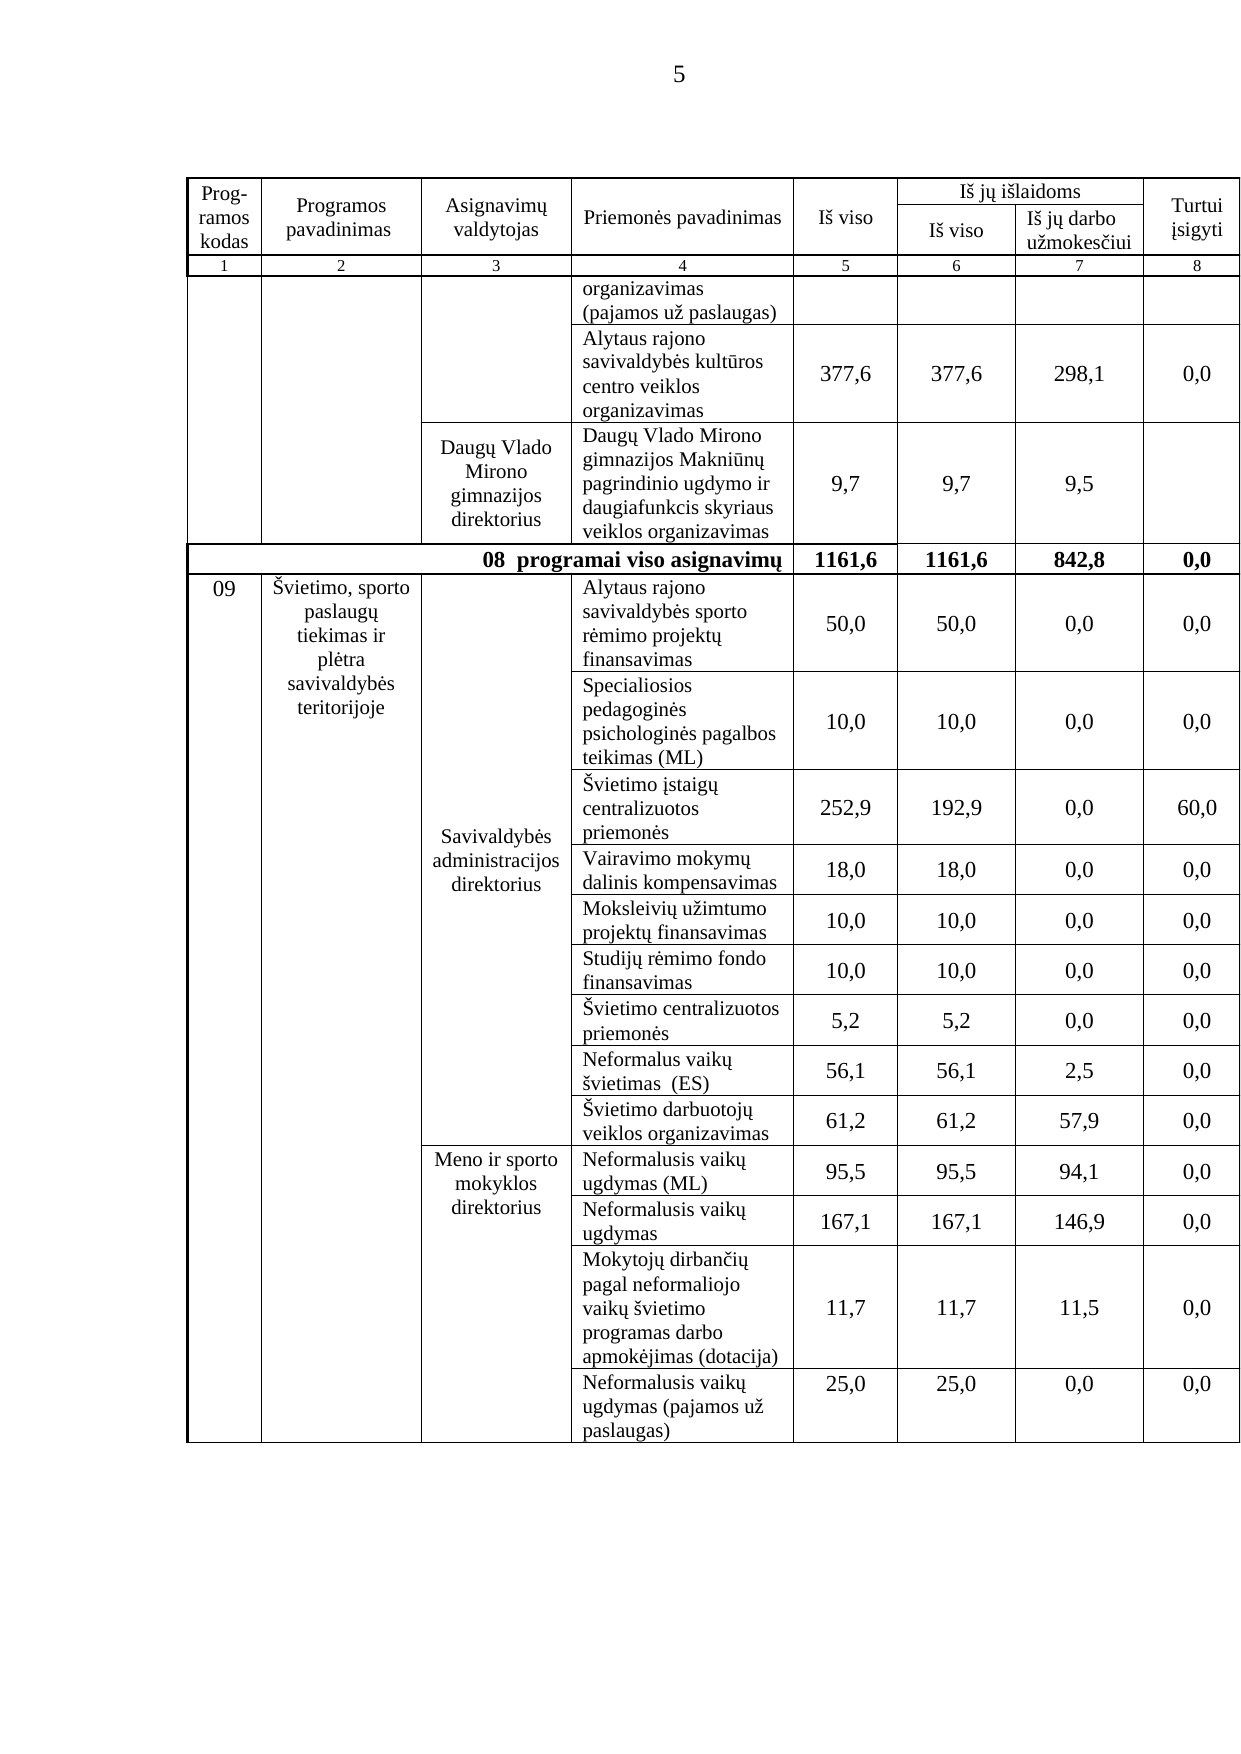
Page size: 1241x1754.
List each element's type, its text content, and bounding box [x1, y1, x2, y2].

table_cell 0,0 [1016, 770, 1143, 844]
table_cell 08 programai viso asignavimų [189, 545, 793, 573]
table_cell 0,0 [1144, 1096, 1239, 1145]
table_cell 95,5 [794, 1146, 897, 1195]
table_cell 0,0 [1144, 945, 1239, 994]
table_cell 0,0 [1144, 995, 1239, 1044]
table_cell [794, 277, 897, 324]
table_cell 377,6 [898, 325, 1015, 422]
table_cell 1161,6 [898, 544, 1015, 573]
table_cell 9,7 [898, 423, 1015, 543]
table_cell 0,0 [1016, 575, 1143, 671]
table_cell 09 [189, 575, 261, 1442]
table_cell 377,6 [794, 325, 897, 422]
table_cell [262, 277, 421, 543]
table_cell 0,0 [1144, 1146, 1239, 1195]
table_cell 9,7 [794, 423, 897, 543]
table_header Asignavimų valdytojas [422, 179, 571, 254]
table_cell 25,0 [898, 1369, 1015, 1442]
table_cell Neformalus vaikų švietimas (ES) [572, 1046, 793, 1095]
table_cell 5,2 [794, 995, 897, 1044]
table_cell 4 [572, 256, 793, 275]
table_cell Daugų Vlado Mirono gimnazijos Makniūnų pagrindinio ugdymo ir daugiafunkcis skyriaus veiklos organizavimas [572, 423, 793, 543]
table_cell Švietimo įstaigų centralizuotos priemonės [572, 770, 793, 844]
table_cell 10,0 [794, 672, 897, 769]
table_cell 11,5 [1016, 1246, 1143, 1368]
table_cell 192,9 [898, 770, 1015, 844]
table_header Turtui įsigyti [1144, 179, 1239, 254]
table_cell 18,0 [898, 845, 1015, 894]
table_header Priemonės pavadinimas [572, 179, 793, 254]
table_cell 50,0 [794, 575, 897, 671]
table_cell Neformalusis vaikų ugdymas (ML) [572, 1146, 793, 1195]
table_cell 0,0 [1016, 945, 1143, 994]
table_cell Studijų rėmimo fondo finansavimas [572, 945, 793, 994]
table_cell Iš jų darbo užmokesčiui [1016, 205, 1143, 254]
table_cell 0,0 [1144, 1369, 1239, 1442]
table_header Iš jų išlaidoms [898, 179, 1143, 204]
table_cell 0,0 [1144, 1046, 1239, 1095]
table_cell 7 [1016, 256, 1143, 275]
table_cell 0,0 [1144, 845, 1239, 894]
table_cell 10,0 [898, 895, 1015, 944]
table_cell 0,0 [1016, 672, 1143, 769]
table_header Programos pavadinimas [262, 179, 421, 254]
table_cell 56,1 [898, 1046, 1015, 1095]
table_cell 2,5 [1016, 1046, 1143, 1095]
table_cell 3 [422, 256, 571, 275]
table_cell 0,0 [1016, 895, 1143, 944]
table_cell 95,5 [898, 1146, 1015, 1195]
table_cell 167,1 [794, 1196, 897, 1245]
table_cell 167,1 [898, 1196, 1015, 1245]
table_cell [422, 277, 571, 422]
table_cell 0,0 [1144, 895, 1239, 944]
table_cell 842,8 [1016, 544, 1143, 573]
table_cell 10,0 [794, 895, 897, 944]
table_cell 94,1 [1016, 1146, 1143, 1195]
table_cell 11,7 [898, 1246, 1015, 1368]
table_cell Specialiosios pedagoginės psichologinės pagalbos teikimas (ML) [572, 672, 793, 769]
table_cell 0,0 [1016, 995, 1143, 1044]
table_cell [898, 277, 1015, 324]
table_cell 6 [898, 256, 1015, 275]
table_cell Alytaus rajono savivaldybės sporto rėmimo projektų finansavimas [572, 575, 793, 671]
table_cell Mokytojų dirbančių pagal neformaliojo vaikų švietimo programas darbo apmokėjimas (dotacija) [572, 1246, 793, 1368]
table_cell 0,0 [1016, 845, 1143, 894]
table_cell 10,0 [898, 672, 1015, 769]
table_cell Daugų Vlado Mirono gimnazijos direktorius [422, 423, 571, 543]
table_cell 0,0 [1144, 575, 1239, 671]
table_cell 0,0 [1016, 1369, 1143, 1442]
table_cell 56,1 [794, 1046, 897, 1095]
table_header Iš viso [794, 179, 897, 254]
table_cell [1016, 277, 1143, 324]
table_cell 146,9 [1016, 1196, 1143, 1245]
table_cell 10,0 [794, 945, 897, 994]
table_cell 60,0 [1144, 770, 1239, 844]
table_cell 0,0 [1144, 672, 1239, 769]
table_cell Švietimo, sporto paslaugų tiekimas ir plėtra savivaldybės teritorijoje [262, 575, 421, 1442]
table_cell 57,9 [1016, 1096, 1143, 1145]
table_cell 0,0 [1144, 325, 1239, 422]
table_cell Iš viso [898, 205, 1015, 254]
table_cell [1144, 277, 1239, 324]
table_cell 1161,6 [794, 545, 897, 573]
table_cell Alytaus rajono savivaldybės kultūros centro veiklos organizavimas [572, 325, 793, 422]
table_cell 298,1 [1016, 325, 1143, 422]
table_cell 50,0 [898, 575, 1015, 671]
table_cell Savivaldybės administracijos direktorius [422, 575, 571, 1145]
table_cell [188, 277, 261, 543]
table_cell 2 [262, 256, 421, 275]
table_cell 18,0 [794, 845, 897, 894]
table_cell Neformalusis vaikų ugdymas [572, 1196, 793, 1245]
table_cell 61,2 [898, 1096, 1015, 1145]
table_cell 5 [794, 256, 897, 275]
table_cell 8 [1144, 256, 1239, 275]
table_cell Neformalusis vaikų ugdymas (pajamos už paslaugas) [572, 1369, 793, 1442]
table_cell 252,9 [794, 770, 897, 844]
table_cell organizavimas (pajamos už paslaugas) [572, 277, 793, 324]
table_cell 0,0 [1144, 544, 1239, 573]
table_cell 11,7 [794, 1246, 897, 1368]
table_cell 25,0 [794, 1369, 897, 1442]
table_cell 0,0 [1144, 1196, 1239, 1245]
table_cell Vairavimo mokymų dalinis kompensavimas [572, 845, 793, 894]
table_cell 1 [189, 256, 261, 275]
table_cell 10,0 [898, 945, 1015, 994]
table_cell 9,5 [1016, 423, 1143, 543]
table_cell Meno ir sporto mokyklos direktorius [422, 1146, 571, 1442]
table_cell 0,0 [1144, 1246, 1239, 1368]
table_cell Švietimo centralizuotos priemonės [572, 995, 793, 1044]
table_cell 5,2 [898, 995, 1015, 1044]
table_cell Švietimo darbuotojų veiklos organizavimas [572, 1096, 793, 1145]
table_header Prog-ramos kodas [189, 179, 261, 254]
table_cell 61,2 [794, 1096, 897, 1145]
table_cell Moksleivių užimtumo projektų finansavimas [572, 895, 793, 944]
table_cell [1144, 423, 1239, 543]
